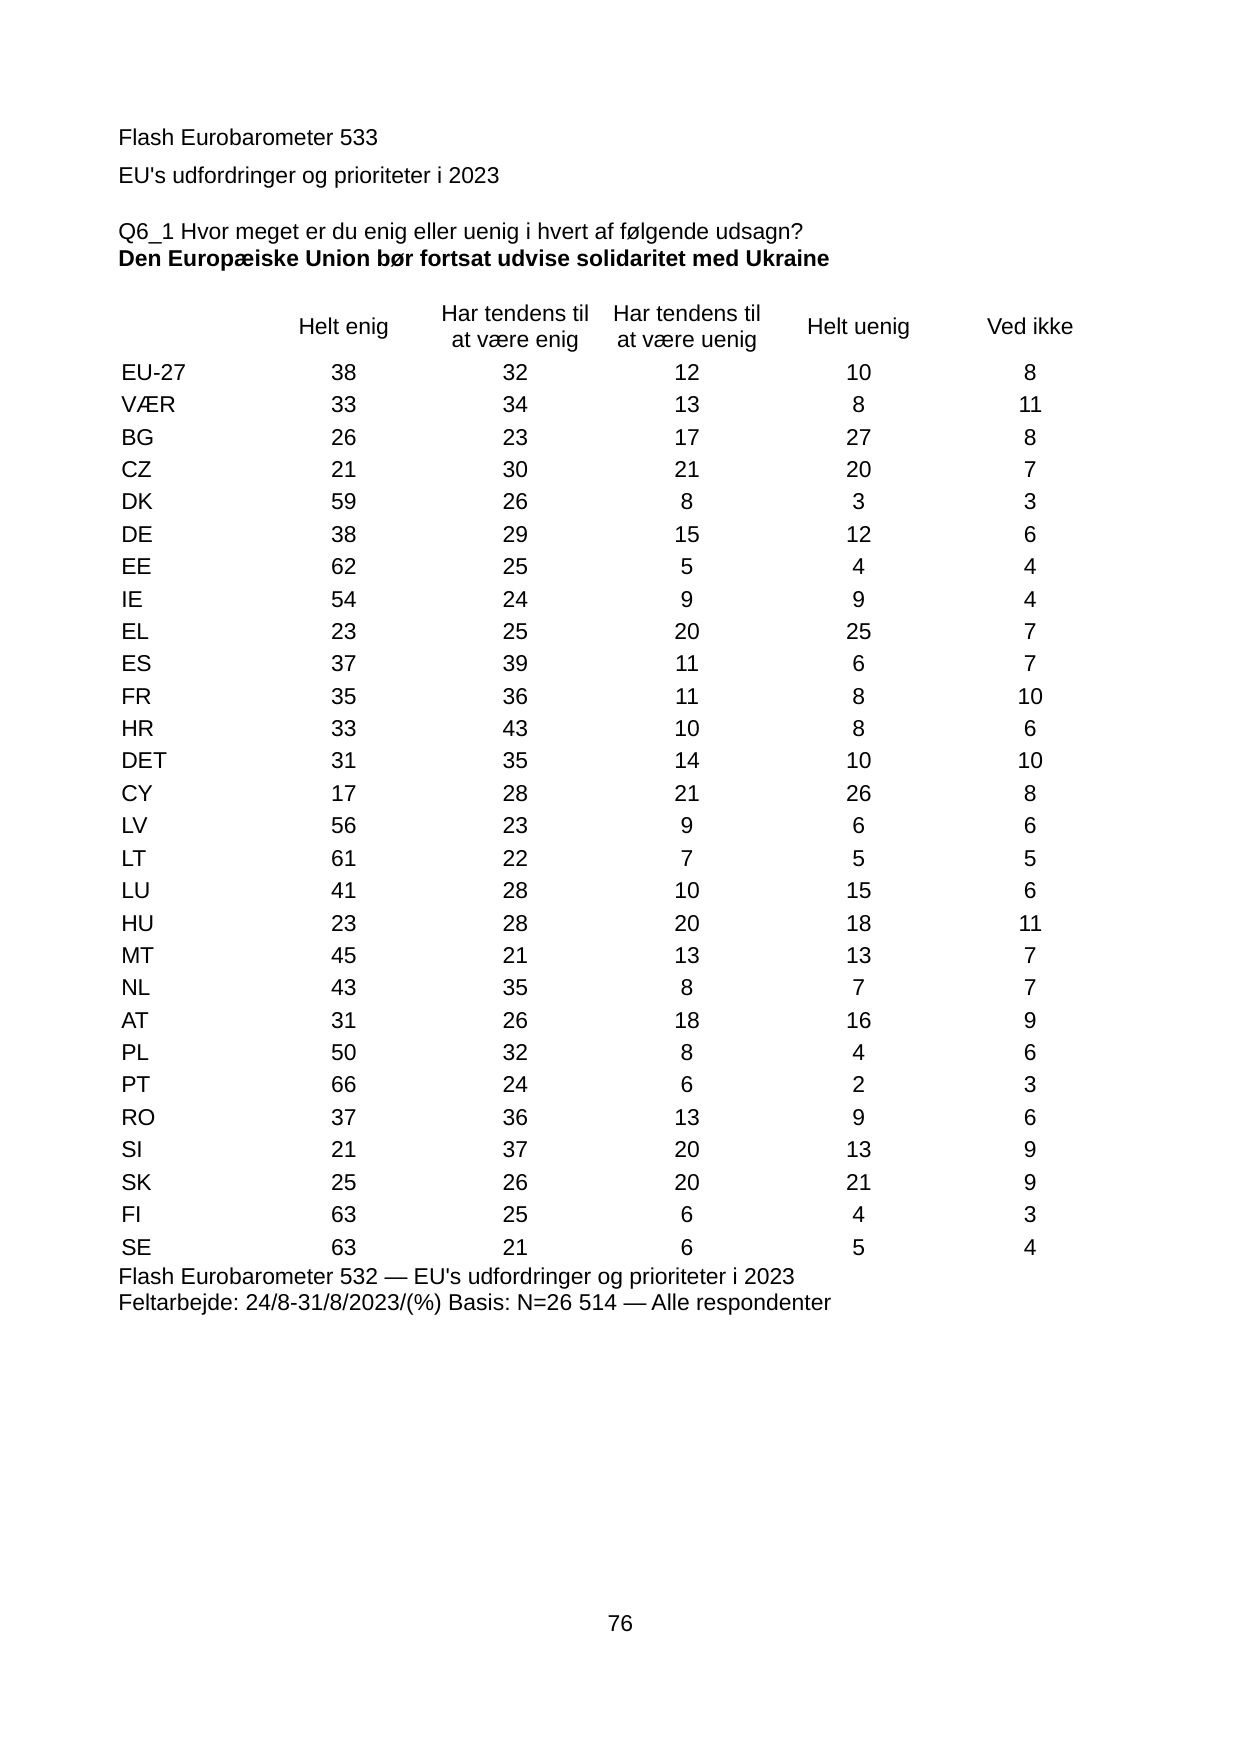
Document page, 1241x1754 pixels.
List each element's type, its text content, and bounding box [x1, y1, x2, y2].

table_cell 6 [601, 1069, 773, 1101]
table_cell 8 [773, 712, 944, 744]
table_cell 7 [944, 647, 1116, 680]
table_cell 6 [601, 1198, 773, 1230]
table_cell 13 [601, 939, 773, 971]
text Feltarbejde: 24/8-31/8/2023/(%) Basis: N=26 514 — Alle respondenter [118, 1289, 1122, 1316]
table_cell 26 [429, 1004, 601, 1036]
table_cell 7 [944, 939, 1116, 971]
table_cell 28 [429, 906, 601, 939]
table_cell SK [118, 1166, 258, 1198]
table_cell RO [118, 1101, 258, 1133]
table_cell 36 [429, 680, 601, 712]
table_cell VÆR [118, 388, 258, 421]
table_cell 9 [944, 1133, 1116, 1166]
table_cell 26 [429, 485, 601, 518]
table_cell 62 [258, 550, 429, 582]
table_cell 21 [429, 1230, 601, 1263]
table_cell SE [118, 1230, 258, 1263]
table_cell 13 [773, 1133, 944, 1166]
table_cell 24 [429, 1069, 601, 1101]
table_cell 26 [773, 777, 944, 809]
table_cell EL [118, 615, 258, 647]
table_cell 31 [258, 1004, 429, 1036]
table_cell 9 [601, 809, 773, 842]
table_cell 8 [601, 1036, 773, 1068]
table_cell 10 [773, 745, 944, 777]
table_cell 13 [601, 1101, 773, 1133]
table_cell 27 [773, 421, 944, 453]
table_cell FI [118, 1198, 258, 1230]
table_cell 35 [429, 971, 601, 1004]
table_cell 8 [944, 421, 1116, 453]
table_cell 8 [944, 777, 1116, 809]
table_cell 45 [258, 939, 429, 971]
text Flash Eurobarometer 532 — EU's udfordringer og prioriteter i 2023 [118, 1263, 1122, 1289]
table_cell 20 [601, 615, 773, 647]
table_cell 21 [601, 453, 773, 485]
table_cell 3 [944, 1198, 1116, 1230]
table_cell 21 [773, 1166, 944, 1198]
table_cell 37 [258, 1101, 429, 1133]
table_cell 33 [258, 388, 429, 421]
table_header Ved ikke [944, 297, 1116, 356]
table_cell 15 [601, 518, 773, 550]
table_cell 24 [429, 583, 601, 615]
table_cell 56 [258, 809, 429, 842]
table_cell 9 [944, 1004, 1116, 1036]
table_cell 3 [944, 1069, 1116, 1101]
table_cell 36 [429, 1101, 601, 1133]
table_cell 25 [429, 615, 601, 647]
table_cell 20 [773, 453, 944, 485]
table_cell 13 [773, 939, 944, 971]
table_cell BG [118, 421, 258, 453]
table_cell 37 [258, 647, 429, 680]
table_cell 15 [773, 874, 944, 906]
table_header Helt uenig [773, 297, 944, 356]
table_cell 66 [258, 1069, 429, 1101]
table_cell 43 [258, 971, 429, 1004]
table_cell 11 [601, 680, 773, 712]
table_cell AT [118, 1004, 258, 1036]
table_cell PL [118, 1036, 258, 1068]
text Q6_1 Hvor meget er du enig eller uenig i hvert af følgende udsagn? [118, 218, 1122, 244]
table_cell 10 [944, 745, 1116, 777]
table_cell 43 [429, 712, 601, 744]
table_cell 41 [258, 874, 429, 906]
table_cell 2 [773, 1069, 944, 1101]
table_cell 28 [429, 777, 601, 809]
table_cell PT [118, 1069, 258, 1101]
table_cell 25 [429, 1198, 601, 1230]
table_cell DET [118, 745, 258, 777]
table_cell 23 [429, 421, 601, 453]
table_cell DE [118, 518, 258, 550]
table_cell EU-27 [118, 356, 258, 388]
table_cell 18 [773, 906, 944, 939]
table_cell 38 [258, 518, 429, 550]
table_cell 4 [773, 550, 944, 582]
table_cell 61 [258, 842, 429, 874]
table_cell 34 [429, 388, 601, 421]
table_cell 23 [258, 615, 429, 647]
table_cell 7 [944, 615, 1116, 647]
table_cell 20 [601, 1166, 773, 1198]
table_cell 6 [944, 518, 1116, 550]
text Den Europæiske Union bør fortsat udvise solidaritet med Ukraine [118, 244, 1122, 271]
table_cell HU [118, 906, 258, 939]
table_cell 9 [601, 583, 773, 615]
table_cell 26 [429, 1166, 601, 1198]
table_cell 22 [429, 842, 601, 874]
table_cell 59 [258, 485, 429, 518]
table_cell CY [118, 777, 258, 809]
table_cell 7 [944, 453, 1116, 485]
table_cell 20 [601, 1133, 773, 1166]
table_cell ES [118, 647, 258, 680]
table_cell 6 [773, 647, 944, 680]
table_cell 9 [773, 1101, 944, 1133]
table_cell 28 [429, 874, 601, 906]
table_cell 32 [429, 1036, 601, 1068]
table_cell 32 [429, 356, 601, 388]
table_cell 25 [258, 1166, 429, 1198]
table_cell 5 [773, 1230, 944, 1263]
table_cell LV [118, 809, 258, 842]
table_cell 9 [944, 1166, 1116, 1198]
table_cell 8 [601, 485, 773, 518]
table_cell 20 [601, 906, 773, 939]
table_cell 4 [944, 583, 1116, 615]
table_cell 39 [429, 647, 601, 680]
table_cell 11 [601, 647, 773, 680]
table_cell 9 [773, 583, 944, 615]
table_header Har tendens til at være uenig [601, 297, 773, 356]
table_cell 8 [944, 356, 1116, 388]
table_cell 7 [944, 971, 1116, 1004]
table_cell 26 [258, 421, 429, 453]
table_cell 6 [773, 809, 944, 842]
table_cell 17 [601, 421, 773, 453]
table_cell 14 [601, 745, 773, 777]
table_cell 21 [429, 939, 601, 971]
table_cell 37 [429, 1133, 601, 1166]
table_cell CZ [118, 453, 258, 485]
table_cell EE [118, 550, 258, 582]
table_cell 13 [601, 388, 773, 421]
table_cell SI [118, 1133, 258, 1166]
table_cell 6 [944, 712, 1116, 744]
table_cell MT [118, 939, 258, 971]
table_cell 54 [258, 583, 429, 615]
table_cell NL [118, 971, 258, 1004]
table_cell 8 [773, 680, 944, 712]
table_cell 25 [429, 550, 601, 582]
table_cell 63 [258, 1198, 429, 1230]
table_cell 4 [773, 1036, 944, 1068]
table_cell 3 [773, 485, 944, 518]
table_cell 8 [773, 388, 944, 421]
table_cell 21 [258, 1133, 429, 1166]
table_header [118, 297, 258, 356]
table_cell 5 [601, 550, 773, 582]
table_cell 8 [601, 971, 773, 1004]
table_cell 16 [773, 1004, 944, 1036]
table_cell LT [118, 842, 258, 874]
table_cell 38 [258, 356, 429, 388]
table_cell 17 [258, 777, 429, 809]
table_cell 63 [258, 1230, 429, 1263]
table_cell 10 [601, 712, 773, 744]
table_cell 4 [773, 1198, 944, 1230]
table_cell 31 [258, 745, 429, 777]
table_cell 33 [258, 712, 429, 744]
table_cell 6 [944, 874, 1116, 906]
table_cell 4 [944, 550, 1116, 582]
table_cell 5 [773, 842, 944, 874]
table_header Har tendens til at være enig [429, 297, 601, 356]
table_cell 30 [429, 453, 601, 485]
table_cell 4 [944, 1230, 1116, 1263]
table_cell 6 [944, 1036, 1116, 1068]
table_header Helt enig [258, 297, 429, 356]
table_cell LU [118, 874, 258, 906]
table_cell IE [118, 583, 258, 615]
table_cell 50 [258, 1036, 429, 1068]
table_cell DK [118, 485, 258, 518]
table_cell 6 [944, 1101, 1116, 1133]
table_cell 18 [601, 1004, 773, 1036]
table_cell 23 [429, 809, 601, 842]
table_cell 35 [429, 745, 601, 777]
table_cell 12 [601, 356, 773, 388]
table_cell 5 [944, 842, 1116, 874]
table_cell 10 [773, 356, 944, 388]
table_cell 11 [944, 906, 1116, 939]
table_cell 6 [601, 1230, 773, 1263]
table_cell 29 [429, 518, 601, 550]
table_cell 21 [258, 453, 429, 485]
table_cell 6 [944, 809, 1116, 842]
table_cell 12 [773, 518, 944, 550]
table_cell 3 [944, 485, 1116, 518]
table_cell FR [118, 680, 258, 712]
table_cell 7 [601, 842, 773, 874]
table_cell 35 [258, 680, 429, 712]
table_cell 25 [773, 615, 944, 647]
table_cell 10 [944, 680, 1116, 712]
table_cell 11 [944, 388, 1116, 421]
table_cell 23 [258, 906, 429, 939]
table_cell 21 [601, 777, 773, 809]
table_cell 7 [773, 971, 944, 1004]
table_cell 10 [601, 874, 773, 906]
table_cell HR [118, 712, 258, 744]
